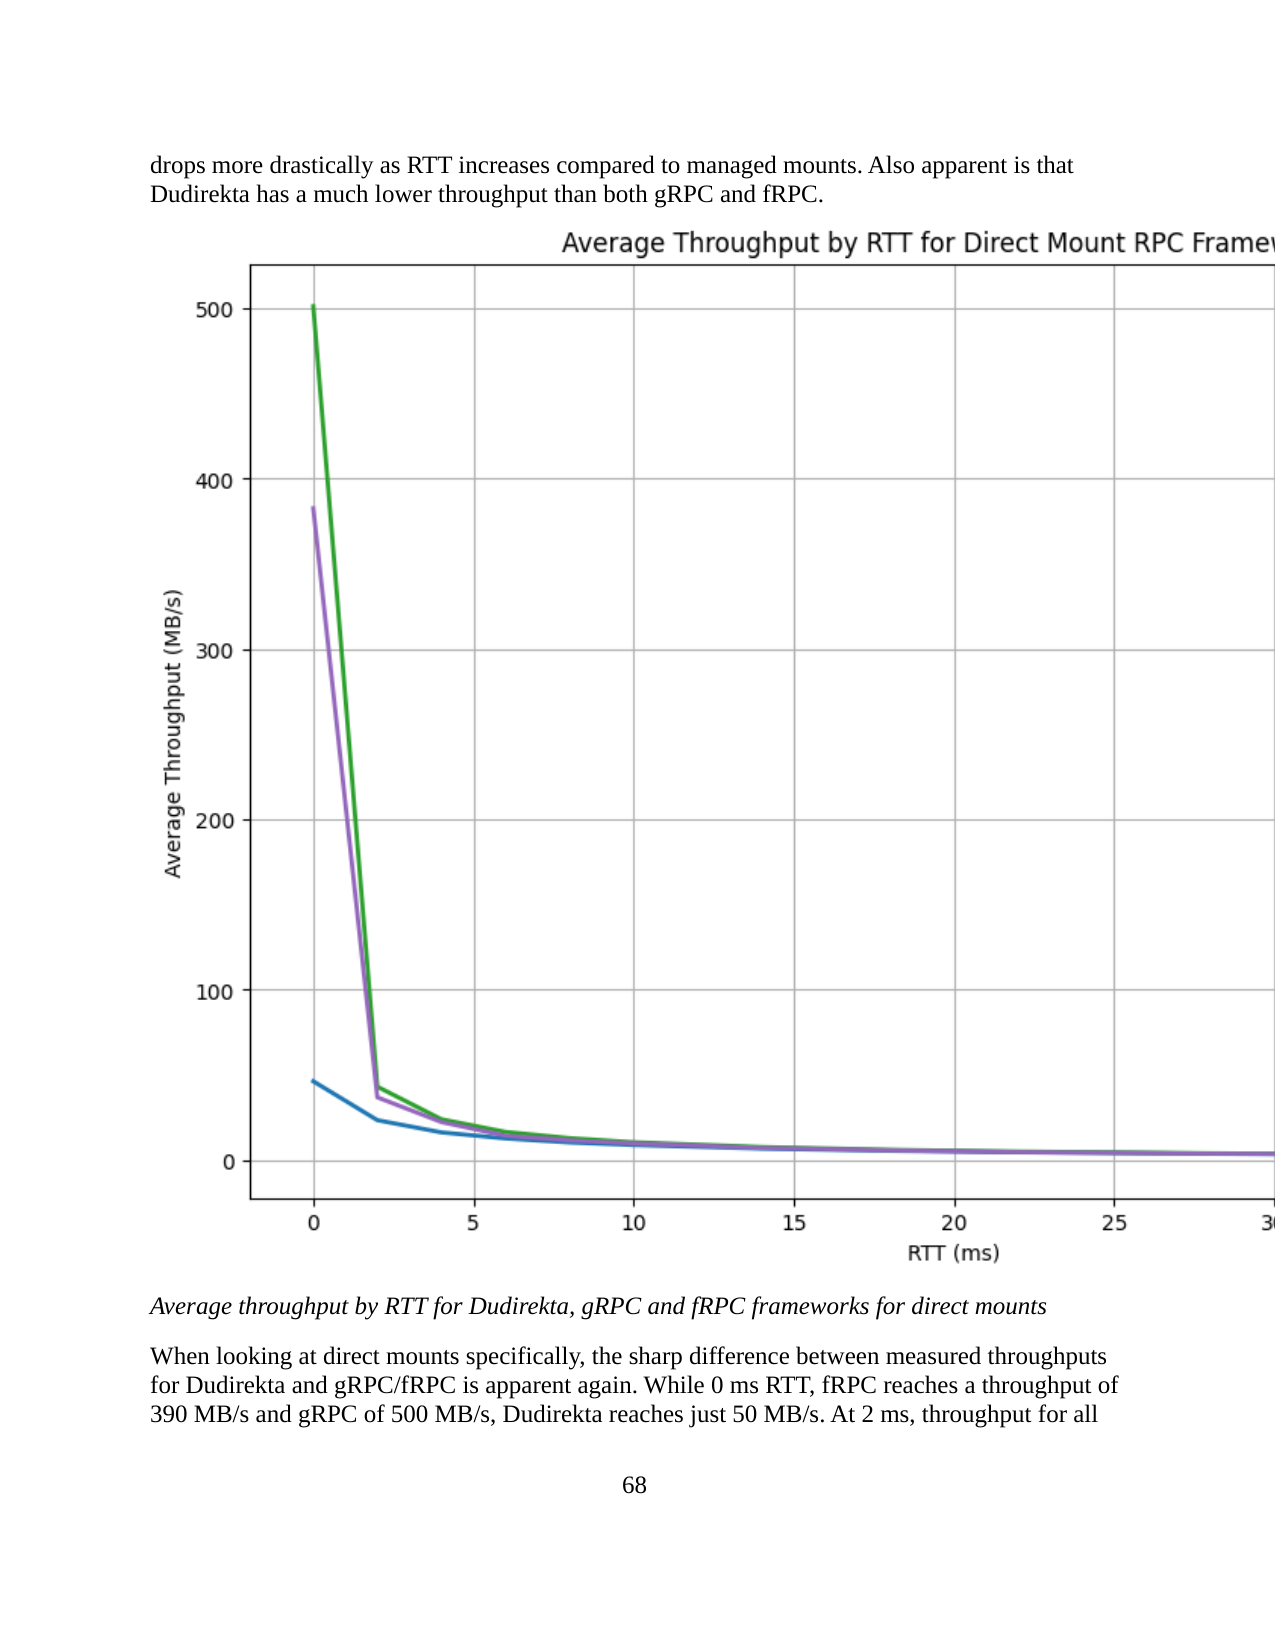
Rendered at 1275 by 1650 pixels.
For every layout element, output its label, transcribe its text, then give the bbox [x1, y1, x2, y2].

text When looking at direct mounts specifically, the sharp difference between measured throughputs for Dudirekta and gRPC/fRPC is apparent again. While 0 ms RTT, fRPC reaches a throughput of 390 MB/s and gRPC of 500 MB/s, Dudirekta reaches just 50 MB/s. At 2 ms, throughput for all [150, 1341, 1125, 1427]
text drops more drastically as RTT increases compared to managed mounts. Also apparent is that Dudirekta has a much lower throughput than both gRPC and fRPC. [150, 150, 1125, 207]
picture [150, 216, 1275, 1279]
text Average throughput by RTT for Dudirekta, gRPC and fRPC frameworks for direct mounts [150, 1291, 1125, 1320]
